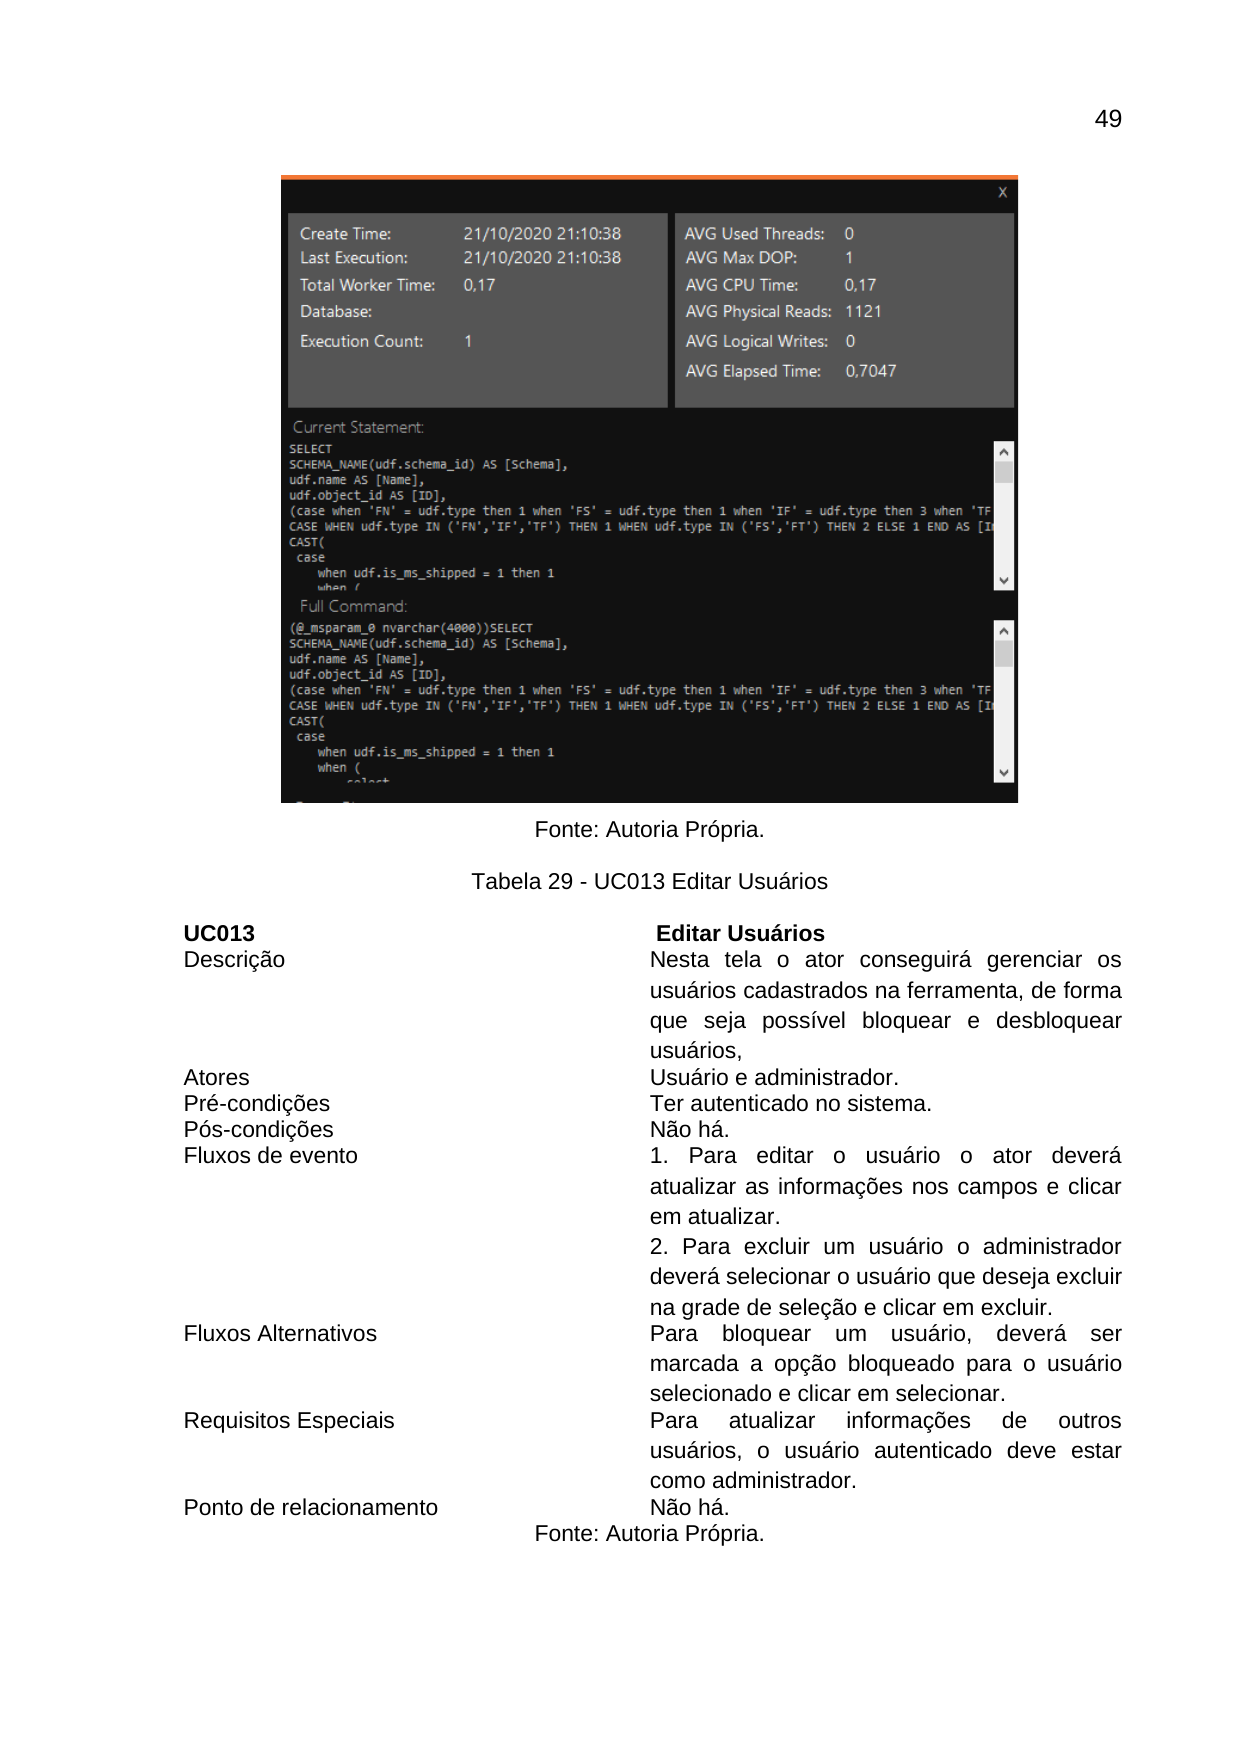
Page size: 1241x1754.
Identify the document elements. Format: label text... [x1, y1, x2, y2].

table_cell Fluxos Alternativos [177, 1320, 649, 1407]
table_cell Pós-condições [177, 1116, 649, 1142]
table_cell Fluxos de evento [177, 1143, 649, 1320]
text Fonte: Autoria Própria. [177, 803, 1122, 842]
picture [281, 175, 1019, 803]
table_cell Ter autenticado no sistema. [650, 1090, 1122, 1116]
table_cell Usuário e administrador. [650, 1064, 1122, 1090]
table_cell Descrição [177, 946, 649, 1063]
table_cell Pré-condições [177, 1090, 649, 1116]
table_cell Para atualizar informações de outros usuários, o usuário autenticado deve estar como administrador. [650, 1407, 1122, 1493]
table_cell Não há. [650, 1116, 1122, 1142]
table_cell Não há. [650, 1494, 1122, 1520]
table_cell 1. Para editar o usuário o ator deverá atualizar as informações nos campos e clicar em atualizar. 2. Para excluir um usuário o administrador deverá selecionar o usuário que deseja excluir na grade de seleção e clicar em excluir. [650, 1143, 1122, 1320]
text Fonte: Autoria Própria. [177, 1520, 1122, 1546]
text Tabela 29 - UC013 Editar Usuários [177, 868, 1122, 894]
table_cell Atores [177, 1064, 649, 1090]
table_header Editar Usuários [650, 920, 1122, 946]
table_cell Requisitos Especiais [177, 1407, 649, 1493]
table_header UC013 [177, 920, 649, 946]
table_cell Nesta tela o ator conseguirá gerenciar os usuários cadastrados na ferramenta, de forma que seja possível bloquear e desbloquear usuários, [650, 946, 1122, 1063]
table_cell Ponto de relacionamento [177, 1494, 649, 1520]
table_cell Para bloquear um usuário, deverá ser marcada a opção bloqueado para o usuário selecionado e clicar em selecionar. [650, 1320, 1122, 1407]
